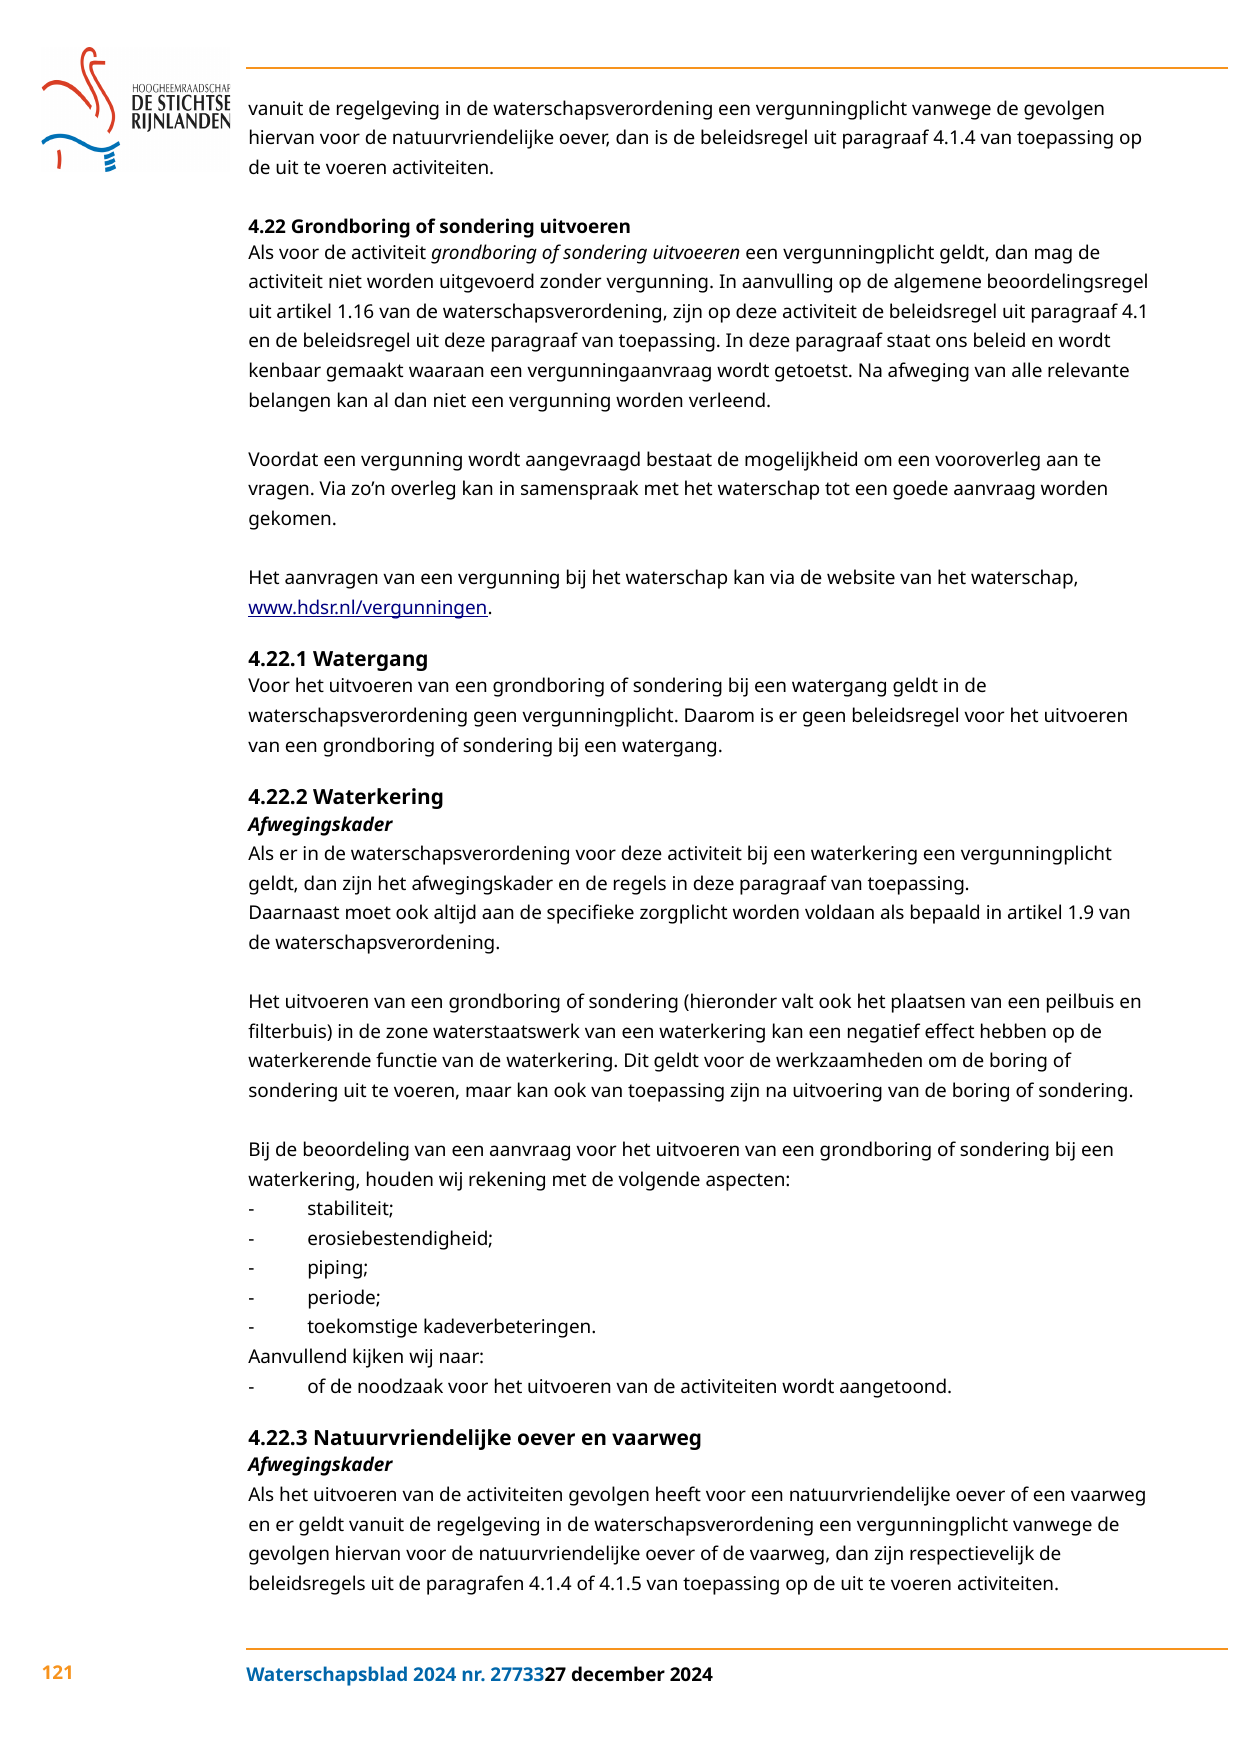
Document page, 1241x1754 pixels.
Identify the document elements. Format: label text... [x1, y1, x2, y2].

text Het aanvragen van een vergunning bij het waterschap kan via de website van het waterschap, www.hdsr.nl/vergunningen. [248, 564, 1152, 619]
text 4.22.3 Natuurvriendelijke oever en vaarweg [248, 1423, 1152, 1452]
text Als voor de activiteit grondboring of sondering uitvoeeren een vergunningplicht geldt, dan mag de activiteit niet worden uitgevoerd zonder vergunning. In aanvulling op de algemene beoordelingsregel uit artikel 1.16 van de waterschapsverordening, zijn op deze activiteit de beleidsregel uit paragraaf 4.1 en de beleidsregel uit deze paragraaf van toepassing. In deze paragraaf staat ons beleid en wordt kenbaar gemaakt waaraan een vergunningaanvraag wordt getoetst. Na afweging van alle relevante belangen kan al dan niet een vergunning worden verleend. [248, 239, 1152, 412]
text Voordat een vergunning wordt aangevraagd bestaat de mogelijkheid om een vooroverleg aan te vragen. Via zo’n overleg kan in samenspraak met het waterschap tot een goede aanvraag worden gekomen. [248, 446, 1152, 531]
text Het uitvoeren van een grondboring of sondering (hieronder valt ook het plaatsen van een peilbuis en filterbuis) in de zone waterstaatswerk van een waterkering kan een negatief effect hebben op de waterkerende functie van de waterkering. Dit geldt voor de werkzaamheden om de boring of sondering uit te voeren, maar kan ook van toepassing zijn na uitvoering van de boring of sondering. [248, 988, 1152, 1103]
list stabiliteit; [248, 1195, 1152, 1221]
text 4.22.1 Watergang [248, 644, 1152, 673]
text 4.22.2 Waterkering [248, 782, 1152, 811]
picture [41, 47, 231, 172]
text Daarnaast moet ook altijd aan de specifieke zorgplicht worden voldaan als bepaald in artikel 1.9 van de waterschapsverordening. [248, 899, 1152, 955]
list toekomstige kadeverbeteringen. [248, 1314, 1152, 1339]
text Bij de beoordeling van een aanvraag voor het uitvoeren van een grondboring of sondering bij een waterkering, houden wij rekening met de volgende aspecten: [248, 1136, 1152, 1191]
text Afwegingskader [248, 811, 1152, 836]
text Voor het uitvoeren van een grondboring of sondering bij een watergang geldt in de waterschapsverordening geen vergunningplicht. Daarom is er geen beleidsregel voor het uitvoeren van een grondboring of sondering bij een watergang. [248, 673, 1152, 758]
text 4.22 Grondboring of sondering uitvoeren [248, 213, 1152, 239]
text Aanvullend kijken wij naar: [248, 1343, 1152, 1369]
list periode; [248, 1284, 1152, 1310]
text Als het uitvoeren van de activiteiten gevolgen heeft voor een natuurvriendelijke oever of een vaarweg en er geldt vanuit de regelgeving in de waterschapsverordening een vergunningplicht vanwege de gevolgen hiervan voor de natuurvriendelijke oever of de vaarweg, dan zijn respectievelijk de beleidsregels uit de paragrafen 4.1.4 of 4.1.5 van toepassing op de uit te voeren activiteiten. [248, 1481, 1152, 1596]
text Als er in de waterschapsverordening voor deze activiteit bij een waterkering een vergunningplicht geldt, dan zijn het afwegingskader en de regels in deze paragraaf van toepassing. [248, 840, 1152, 896]
list of de noodzaak voor het uitvoeren van de activiteiten wordt aangetoond. [248, 1373, 1152, 1398]
list erosiebestendigheid; [248, 1225, 1152, 1251]
text vanuit de regelgeving in de waterschapsverordening een vergunningplicht vanwege de gevolgen hiervan voor de natuurvriendelijke oever, dan is de beleidsregel uit paragraaf 4.1.4 van toepassing op de uit te voeren activiteiten. [248, 95, 1152, 180]
list piping; [248, 1254, 1152, 1280]
text Afwegingskader [248, 1452, 1152, 1477]
